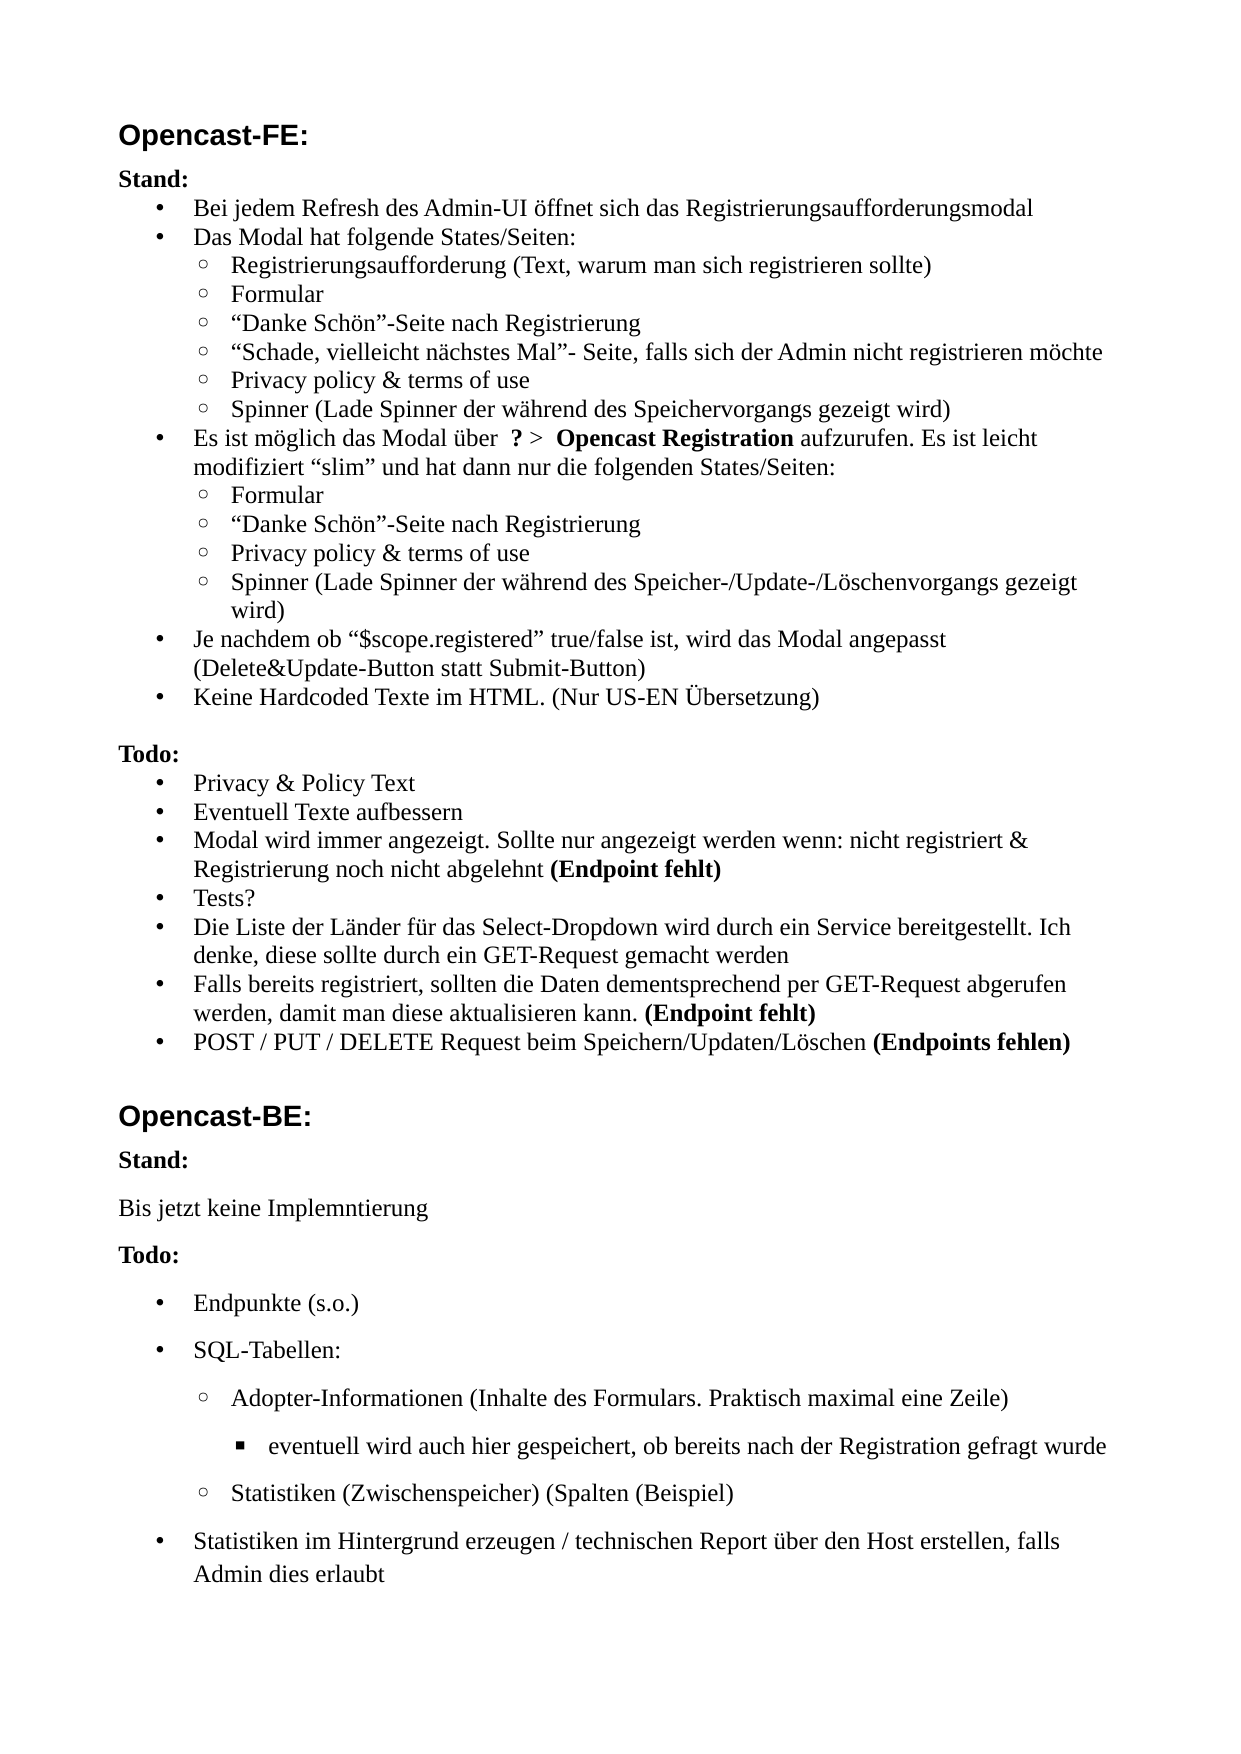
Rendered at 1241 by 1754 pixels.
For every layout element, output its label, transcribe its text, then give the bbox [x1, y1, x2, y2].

list Eventuell Texte aufbessern [156, 797, 1122, 826]
list “Danke Schön”-Seite nach Registrierung [193, 509, 1122, 538]
list Falls bereits registriert, sollten die Daten dementsprechend per GET-Request abgerufen werden, damit man diese aktualisieren kann. (Endpoint fehlt) [156, 969, 1122, 1027]
list SQL-Tabellen: [156, 1336, 1122, 1364]
list Adopter-Informationen (Inhalte des Formulars. Praktisch maximal eine Zeile) [193, 1383, 1122, 1412]
subtitle Opencast-BE: [118, 1099, 1122, 1133]
list POST / PUT / DELETE Request beim Speichern/Updaten/Löschen (Endpoints fehlen) [156, 1027, 1122, 1056]
text Todo: [118, 739, 1122, 768]
list eventuell wird auch hier gespeichert, ob bereits nach der Registration gefragt wurde [231, 1431, 1122, 1459]
text Stand: [118, 1145, 1122, 1174]
list Modal wird immer angezeigt. Sollte nur angezeigt werden wenn: nicht registriert & Registrierung noch nicht abgelehnt (Endpoint fehlt) [156, 826, 1122, 883]
list Formular [193, 279, 1122, 308]
list Privacy & Policy Text [156, 768, 1122, 797]
text Stand: [118, 164, 1122, 193]
list Die Liste der Länder für das Select-Dropdown wird durch ein Service bereitgestellt. Ich denke, diese sollte durch ein GET-Request gemacht werden [156, 912, 1122, 969]
list Formular [193, 481, 1122, 509]
list Registrierungsaufforderung (Text, warum man sich registrieren sollte) [193, 251, 1122, 279]
list Privacy policy & terms of use [193, 366, 1122, 394]
list Statistiken (Zwischenspeicher) (Spalten (Beispiel) [193, 1478, 1122, 1507]
list Spinner (Lade Spinner der während des Speicher-/Update-/Löschenvorgangs gezeigt wird) [193, 567, 1122, 624]
text Bis jetzt keine Implemntierung [118, 1193, 1122, 1222]
list Statistiken im Hintergrund erzeugen / technischen Report über den Host erstellen, falls Admin dies erlaubt [156, 1526, 1122, 1588]
list Es ist möglich das Modal über ? > Opencast Registration aufzurufen. Es ist leicht modifiziert “slim” und hat dann nur die folgenden States/Seiten: [156, 423, 1122, 481]
text Todo: [118, 1240, 1122, 1269]
list Keine Hardcoded Texte im HTML. (Nur US-EN Übersetzung) [156, 682, 1122, 711]
list “Danke Schön”-Seite nach Registrierung [193, 308, 1122, 337]
list “Schade, vielleicht nächstes Mal”- Seite, falls sich der Admin nicht registrieren möchte [193, 337, 1122, 366]
list Je nachdem ob “$scope.registered” true/false ist, wird das Modal angepasst (Delete&Update-Button statt Submit-Button) [156, 624, 1122, 682]
list Endpunkte (s.o.) [156, 1288, 1122, 1317]
list Tests? [156, 883, 1122, 912]
subtitle Opencast-FE: [118, 118, 1122, 152]
list Bei jedem Refresh des Admin-UI öffnet sich das Registrierungsaufforderungsmodal [156, 193, 1122, 222]
list Spinner (Lade Spinner der während des Speichervorgangs gezeigt wird) [193, 394, 1122, 423]
list Das Modal hat folgende States/Seiten: [156, 222, 1122, 251]
list Privacy policy & terms of use [193, 538, 1122, 567]
